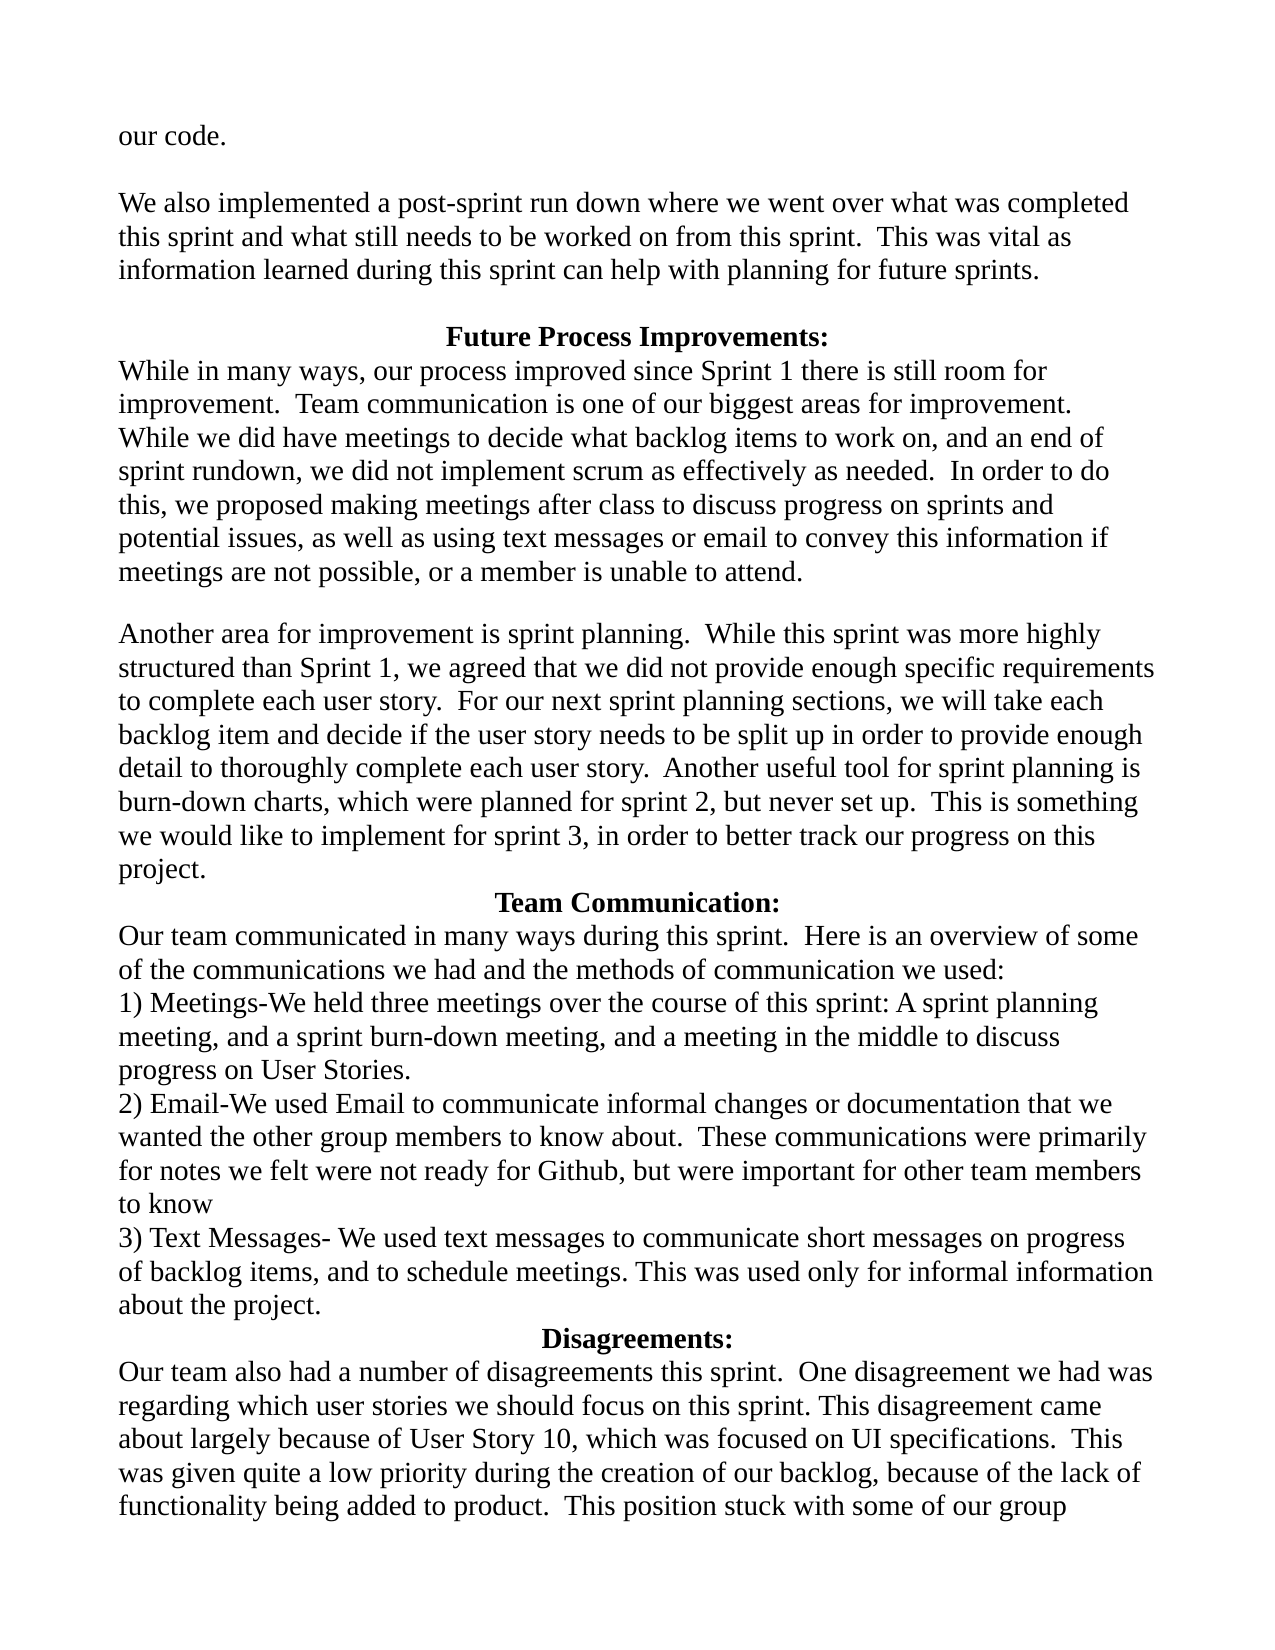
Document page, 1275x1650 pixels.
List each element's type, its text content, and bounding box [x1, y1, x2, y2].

text Our team communicated in many ways during this sprint. Here is an overview of some of the communications we had and the methods of communication we used: [118, 918, 1157, 985]
text Another area for improvement is sprint planning. While this sprint was more highly structured than Sprint 1, we agreed that we did not provide enough specific requirements to complete each user story. For our next sprint planning sections, we will take each backlog item and decide if the user story needs to be split up in order to provide enough detail to thoroughly complete each user story. Another useful tool for sprint planning is burn-down charts, which were planned for sprint 2, but never set up. This is something we would like to implement for sprint 3, in order to better track our progress on this project. [118, 616, 1157, 885]
text Disagreements: [118, 1321, 1157, 1354]
text 3) Text Messages- We used text messages to communicate short messages on progress of backlog items, and to schedule meetings. This was used only for informal information about the project. [118, 1220, 1157, 1321]
text Team Communication: [118, 885, 1157, 918]
text While in many ways, our process improved since Sprint 1 there is still room for improvement. Team communication is one of our biggest areas for improvement. While we did have meetings to decide what backlog items to work on, and an end of sprint rundown, we did not implement scrum as effectively as needed. In order to do this, we proposed making meetings after class to discuss progress on sprints and potential issues, as well as using text messages or email to convey this information if meetings are not possible, or a member is unable to attend. [118, 353, 1157, 588]
text Future Process Improvements: [118, 319, 1157, 353]
text We also implemented a post-sprint run down where we went over what was completed this sprint and what still needs to be worked on from this sprint. This was vital as information learned during this sprint can help with planning for future sprints. [118, 185, 1157, 286]
text 2) Email-We used Email to communicate informal changes or documentation that we wanted the other group members to know about. These communications were primarily for notes we felt were not ready for Github, but were important for other team members to know [118, 1086, 1157, 1220]
text 1) Meetings-We held three meetings over the course of this sprint: A sprint planning meeting, and a sprint burn-down meeting, and a meeting in the middle to discuss progress on User Stories. [118, 985, 1157, 1086]
text our code. [118, 118, 1157, 152]
text Our team also had a number of disagreements this sprint. One disagreement we had was regarding which user stories we should focus on this sprint. This disagreement came about largely because of User Story 10, which was focused on UI specifications. This was given quite a low priority during the creation of our backlog, because of the lack of functionality being added to product. This position stuck with some of our group [118, 1354, 1157, 1522]
